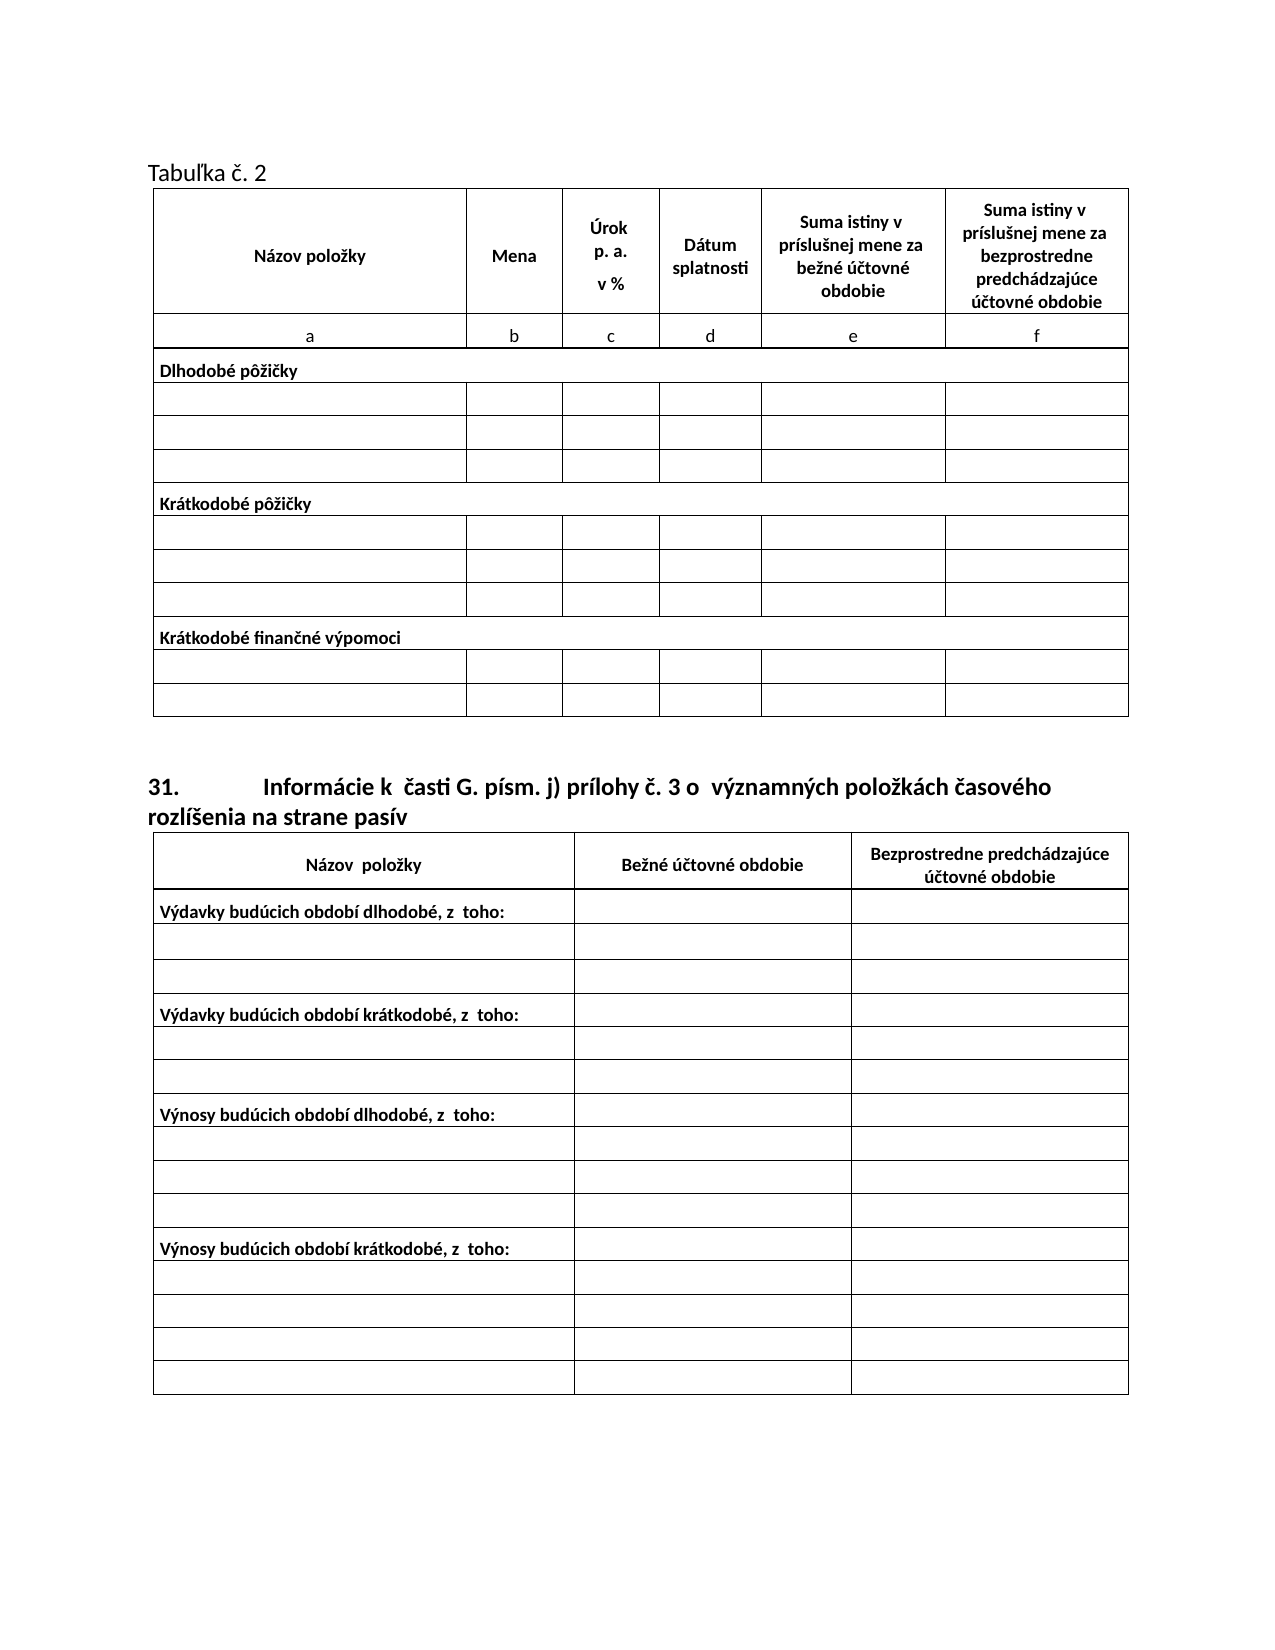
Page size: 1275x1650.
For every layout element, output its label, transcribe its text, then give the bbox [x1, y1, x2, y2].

table_cell [660, 550, 761, 582]
table_cell [762, 516, 945, 549]
table_cell [154, 650, 466, 683]
table_cell [946, 684, 1128, 716]
table_cell [467, 684, 562, 716]
table_cell e [762, 314, 945, 347]
table_cell [467, 583, 562, 616]
table_header Suma istiny v príslušnej mene za bezprostredne predchádzajúce účtovné obdobie [946, 189, 1128, 313]
table_cell [154, 416, 466, 448]
table_cell [563, 550, 659, 582]
table_cell [154, 1194, 574, 1227]
table_cell [852, 1027, 1128, 1059]
table_cell [852, 994, 1128, 1026]
table_cell [575, 1295, 851, 1327]
table_cell [467, 416, 562, 448]
text Tabuľka č. 2 [148, 158, 1127, 188]
table_cell [154, 1328, 574, 1360]
table_cell [154, 1295, 574, 1327]
table_cell [154, 1127, 574, 1160]
table_cell b [467, 314, 562, 347]
table_cell [154, 516, 466, 549]
table_cell Výnosy budúcich období krátkodobé, z toho: [154, 1228, 574, 1260]
table_cell [154, 1027, 574, 1059]
table_cell Výdavky budúcich období dlhodobé, z toho: [154, 890, 574, 923]
table_cell [852, 1127, 1128, 1160]
table_cell [467, 516, 562, 549]
table_cell Krátkodobé pôžičky [154, 483, 1128, 515]
table_cell [660, 650, 761, 683]
table_cell Výnosy budúcich období dlhodobé, z toho: [154, 1094, 574, 1126]
table_cell [762, 383, 945, 415]
table_cell [563, 650, 659, 683]
table_cell [563, 383, 659, 415]
table_header Úrok p. a. v % [563, 189, 659, 313]
table_cell c [563, 314, 659, 347]
table_cell [852, 1060, 1128, 1093]
text 31. Informácie k časti G. písm. j) prílohy č. 3 o významných položkách časového rozlíšenia na strane pasív [148, 771, 1127, 832]
table_cell [563, 450, 659, 482]
table_cell [762, 550, 945, 582]
table_cell [154, 1060, 574, 1093]
table_cell [575, 1161, 851, 1193]
table_cell [660, 416, 761, 448]
table_cell [154, 550, 466, 582]
table_cell [852, 924, 1128, 959]
table_cell [852, 1361, 1128, 1394]
table_cell [563, 516, 659, 549]
table_header Bezprostredne predchádzajúce účtovné obdobie [852, 833, 1128, 888]
table_cell [946, 416, 1128, 448]
table_cell [154, 960, 574, 992]
table_cell [660, 583, 761, 616]
table_cell [154, 684, 466, 716]
table_cell [467, 650, 562, 683]
table_cell [946, 383, 1128, 415]
table_cell [154, 1161, 574, 1193]
table_cell [467, 550, 562, 582]
table_header Dátum splatnosti [660, 189, 761, 313]
table_cell [946, 550, 1128, 582]
table_cell [762, 450, 945, 482]
table_cell [946, 650, 1128, 683]
table_cell [852, 1161, 1128, 1193]
table_cell [946, 516, 1128, 549]
table_cell [467, 450, 562, 482]
table_cell [575, 1228, 851, 1260]
table_cell Výdavky budúcich období krátkodobé, z toho: [154, 994, 574, 1026]
table_cell [946, 450, 1128, 482]
table_cell [575, 1127, 851, 1160]
table_cell [852, 1328, 1128, 1360]
table_cell [154, 450, 466, 482]
table_cell [575, 1194, 851, 1227]
table_cell [563, 583, 659, 616]
table_cell [852, 1194, 1128, 1227]
table_cell [852, 1261, 1128, 1293]
table_cell [762, 684, 945, 716]
table_cell Krátkodobé finančné výpomoci [154, 617, 1128, 649]
table_cell [575, 1261, 851, 1293]
table_header Suma istiny v príslušnej mene za bežné účtovné obdobie [762, 189, 945, 313]
table_cell [563, 416, 659, 448]
table_cell [852, 1094, 1128, 1126]
table_cell Dlhodobé pôžičky [154, 349, 1128, 382]
table_header Názov položky [154, 833, 574, 888]
table_header Mena [467, 189, 562, 313]
table_cell [660, 684, 761, 716]
table_cell [852, 960, 1128, 992]
table_cell [467, 383, 562, 415]
table_cell [575, 890, 851, 923]
table_cell [154, 583, 466, 616]
table_cell [575, 1060, 851, 1093]
table_cell [660, 516, 761, 549]
table_cell [563, 684, 659, 716]
table_cell [852, 1228, 1128, 1260]
table_cell [154, 924, 574, 959]
table_cell [762, 583, 945, 616]
table_cell [575, 1328, 851, 1360]
table_cell [852, 890, 1128, 923]
table_header Bežné účtovné obdobie [575, 833, 851, 888]
table_cell [852, 1295, 1128, 1327]
table_cell [575, 1094, 851, 1126]
table_cell [946, 583, 1128, 616]
table_cell [575, 1027, 851, 1059]
table_cell [575, 994, 851, 1026]
table_cell [575, 924, 851, 959]
table_header Názov položky [154, 189, 466, 313]
table_cell [762, 416, 945, 448]
table_cell [154, 383, 466, 415]
table_cell a [154, 314, 466, 347]
table_cell [575, 960, 851, 992]
table_cell d [660, 314, 761, 347]
table_cell f [946, 314, 1128, 347]
table_cell [660, 383, 761, 415]
table_cell [154, 1261, 574, 1293]
table_cell [575, 1361, 851, 1394]
table_cell [762, 650, 945, 683]
table_cell [660, 450, 761, 482]
table_cell [154, 1361, 574, 1394]
